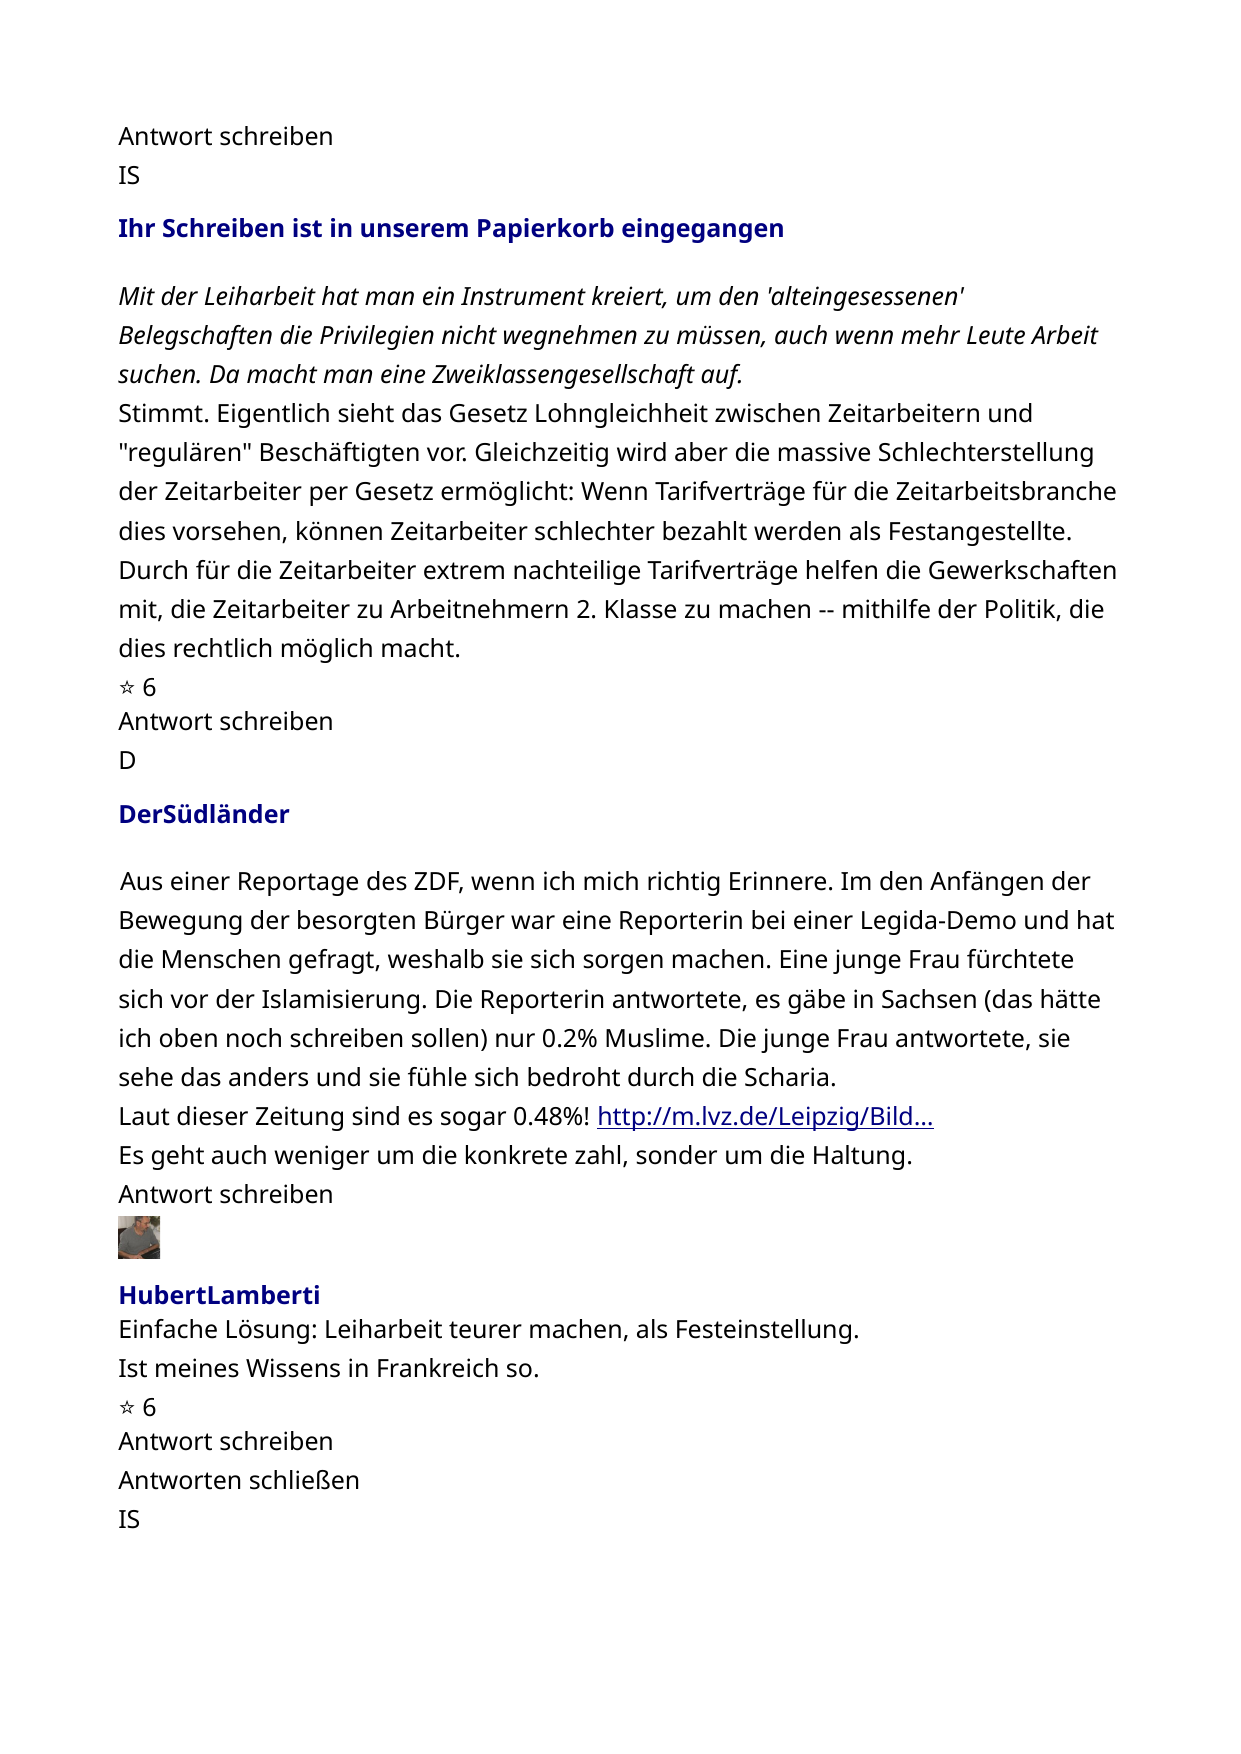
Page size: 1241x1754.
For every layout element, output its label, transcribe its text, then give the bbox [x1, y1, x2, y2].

text Antwort schreiben [118, 1424, 1122, 1458]
text IS [118, 1502, 1122, 1536]
text Antwort schreiben [118, 1177, 1122, 1211]
text Antworten schließen [118, 1463, 1122, 1497]
text Einfache Lösung: Leiharbeit teurer machen, als Festeinstellung. [118, 1311, 1122, 1346]
subtitle HubertLamberti [118, 1277, 1122, 1311]
text Stimmt. Eigentlich sieht das Gesetz Lohngleichheit zwischen Zeitarbeitern und "regulären" Beschäftigten vor. Gleichzeitig wird aber die massive Schlechterstellung der Zeitarbeiter per Gesetz ermöglicht: Wenn Tarifverträge für die Zeitarbeitsbranche dies vorsehen, können Zeitarbeiter schlechter bezahlt werden als Festangestellte. Durch für die Zeitarbeiter extrem nachteilige Tarifverträge helfen die Gewerkschaften mit, die Zeitarbeiter zu Arbeitnehmern 2. Klasse zu machen -- mithilfe der Politik, die dies rechtlich möglich macht. [118, 396, 1122, 665]
text D [118, 743, 1122, 777]
text Ist meines Wissens in Frankreich so. [118, 1351, 1122, 1385]
picture [118, 1216, 161, 1259]
text Aus einer Reportage des ZDF, wenn ich mich richtig Erinnere. Im den Anfängen der Bewegung der besorgten Bürger war eine Reporterin bei einer Legida-Demo und hat die Menschen gefragt, weshalb sie sich sorgen machen. Eine junge Frau fürchtete sich vor der Islamisierung. Die Reporterin antwortete, es gäbe in Sachsen (das hätte ich oben noch schreiben sollen) nur 0.2% Muslime. Die junge Frau antwortete, sie sehe das anders und sie fühle sich bedroht durch die Scharia. Laut dieser Zeitung sind es sogar 0.48%! http://m.lvz.de/Leipzig/Bild… Es geht auch weniger um die konkrete zahl, sonder um die Haltung. [118, 864, 1122, 1172]
subtitle DerSüdländer [118, 797, 1122, 831]
text Antwort schreiben [118, 704, 1122, 738]
text ⭐️ 6 [118, 670, 1122, 704]
text ⭐️ 6 [118, 1390, 1122, 1424]
text IS [118, 157, 1122, 191]
text Mit der Leiharbeit hat man ein Instrument kreiert, um den 'alteingesessenen' Belegschaften die Privilegien nicht wegnehmen zu müssen, auch wenn mehr Leute Arbeit suchen. Da macht man eine Zweiklassengesellschaft auf. [118, 278, 1122, 391]
subtitle Ihr Schreiben ist in unserem Papierkorb eingegangen [118, 211, 1122, 245]
text Antwort schreiben [118, 118, 1122, 152]
